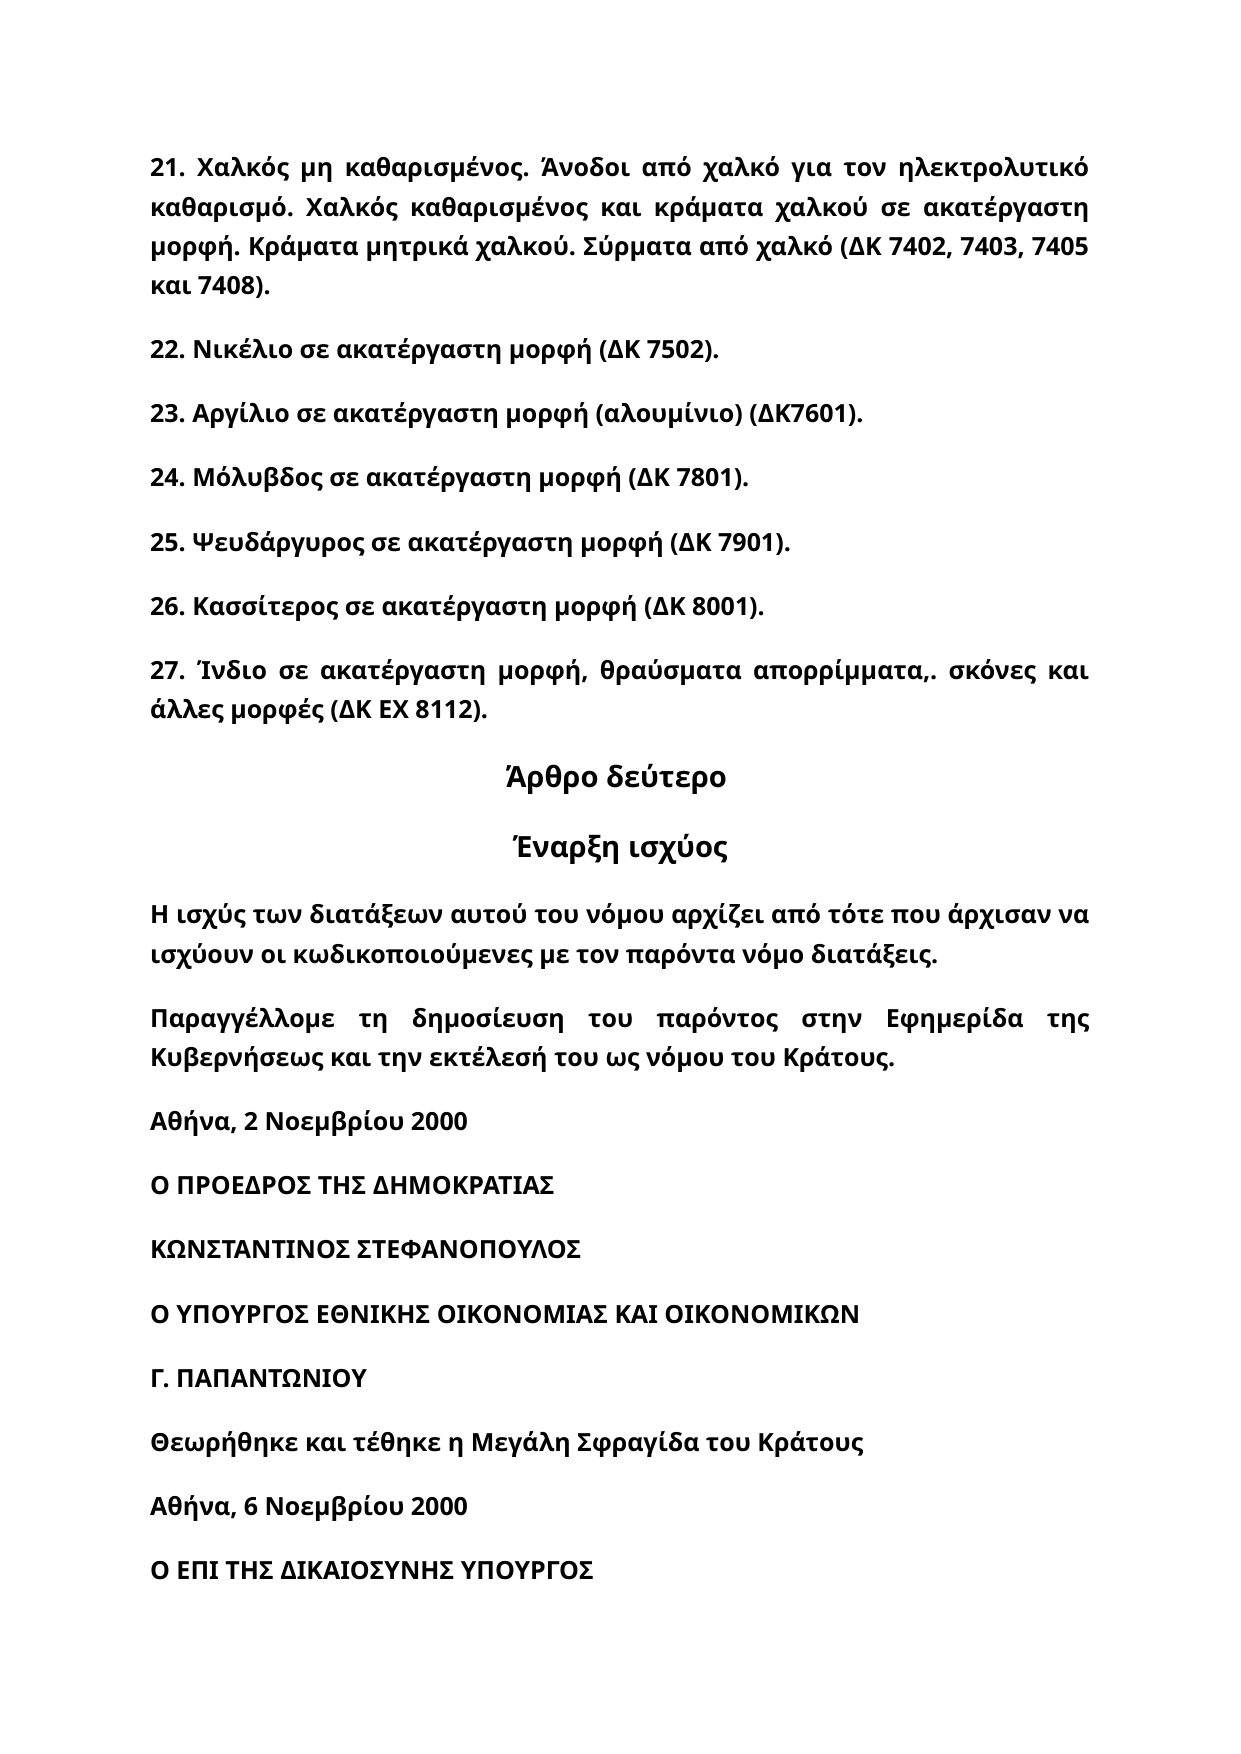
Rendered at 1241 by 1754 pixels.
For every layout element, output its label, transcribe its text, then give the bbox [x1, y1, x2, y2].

text 21. Χαλκός μη καθαρισμένος. Άνοδοι από χαλκό για τον ηλεκτρολυτικό καθαρισμό. Χαλκός καθαρισμένος και κράματα χαλκού σε ακατέργαστη μορφή. Κράματα μητρικά χαλκού. Σύρματα από χαλκό (ΔΚ 7402, 7403, 7405 και 7408). [150, 150, 1090, 302]
text Η ισχύς των διατάξεων αυτού του νόμου αρχίζει από τότε που άρχισαν να ισχύουν οι κωδικοποιούμενες με τον παρόντα νόμο διατάξεις. [150, 897, 1090, 970]
text 26. Κασσίτερος σε ακατέργαστη μορφή (ΔΚ 8001). [150, 588, 1090, 622]
text Γ. ΠΑΠΑΝΤΩΝΙΟΥ [150, 1360, 1090, 1394]
text O ΥΠΟΥΡΓΟΣ ΕΘΝΙΚΗΣ ΟΙΚΟΝΟΜΙΑΣ ΚΑΙ ΟΙΚΟΝΟΜΙΚΩΝ [150, 1296, 1090, 1330]
text Ο ΕΠΙ ΤΗΣ ΔΙΚΑΙΟΣΥΝΗΣ ΥΠΟΥΡΓΟΣ [150, 1553, 1090, 1587]
subtitle Έναρξη ισχύος [150, 826, 1090, 866]
text Αθήνα, 6 Νοεμβρίου 2000 [150, 1489, 1090, 1523]
text 23. Αργίλιο σε ακατέργαστη μορφή (αλουμίνιο) (ΔΚ7601). [150, 396, 1090, 430]
text Παραγγέλλομε τη δημοσίευση του παρόντος στην Εφημερίδα της Κυβερνήσεως και την εκτέλεσή του ως νόμου του Κράτους. [150, 1000, 1090, 1074]
text 24. Μόλυβδος σε ακατέργαστη μορφή (ΔΚ 7801). [150, 460, 1090, 494]
text 25. Ψευδάργυρος σε ακατέργαστη μορφή (ΔΚ 7901). [150, 524, 1090, 558]
text 27. Ίνδιο σε ακατέργαστη μορφή, θραύσματα απορρίμματα,. σκόνες και άλλες μορφές (ΔΚ ΕΧ 8112). [150, 652, 1090, 726]
text Ο ΠΡΟΕΔΡΟΣ ΤΗΣ ΔΗΜΟΚΡΑΤΙΑΣ [150, 1168, 1090, 1202]
subtitle Άρθρο δεύτερο [150, 756, 1090, 796]
text ΚΩΝΣΤΑΝΤΙΝΟΣ ΣΤΕΦΑΝΟΠΟΥΛΟΣ [150, 1232, 1090, 1266]
text Θεωρήθηκε και τέθηκε η Μεγάλη Σφραγίδα του Κράτους [150, 1424, 1090, 1459]
text Αθήνα, 2 Νοεμβρίου 2000 [150, 1104, 1090, 1138]
text 22. Νικέλιο σε ακατέργαστη μορφή (ΔΚ 7502). [150, 332, 1090, 366]
